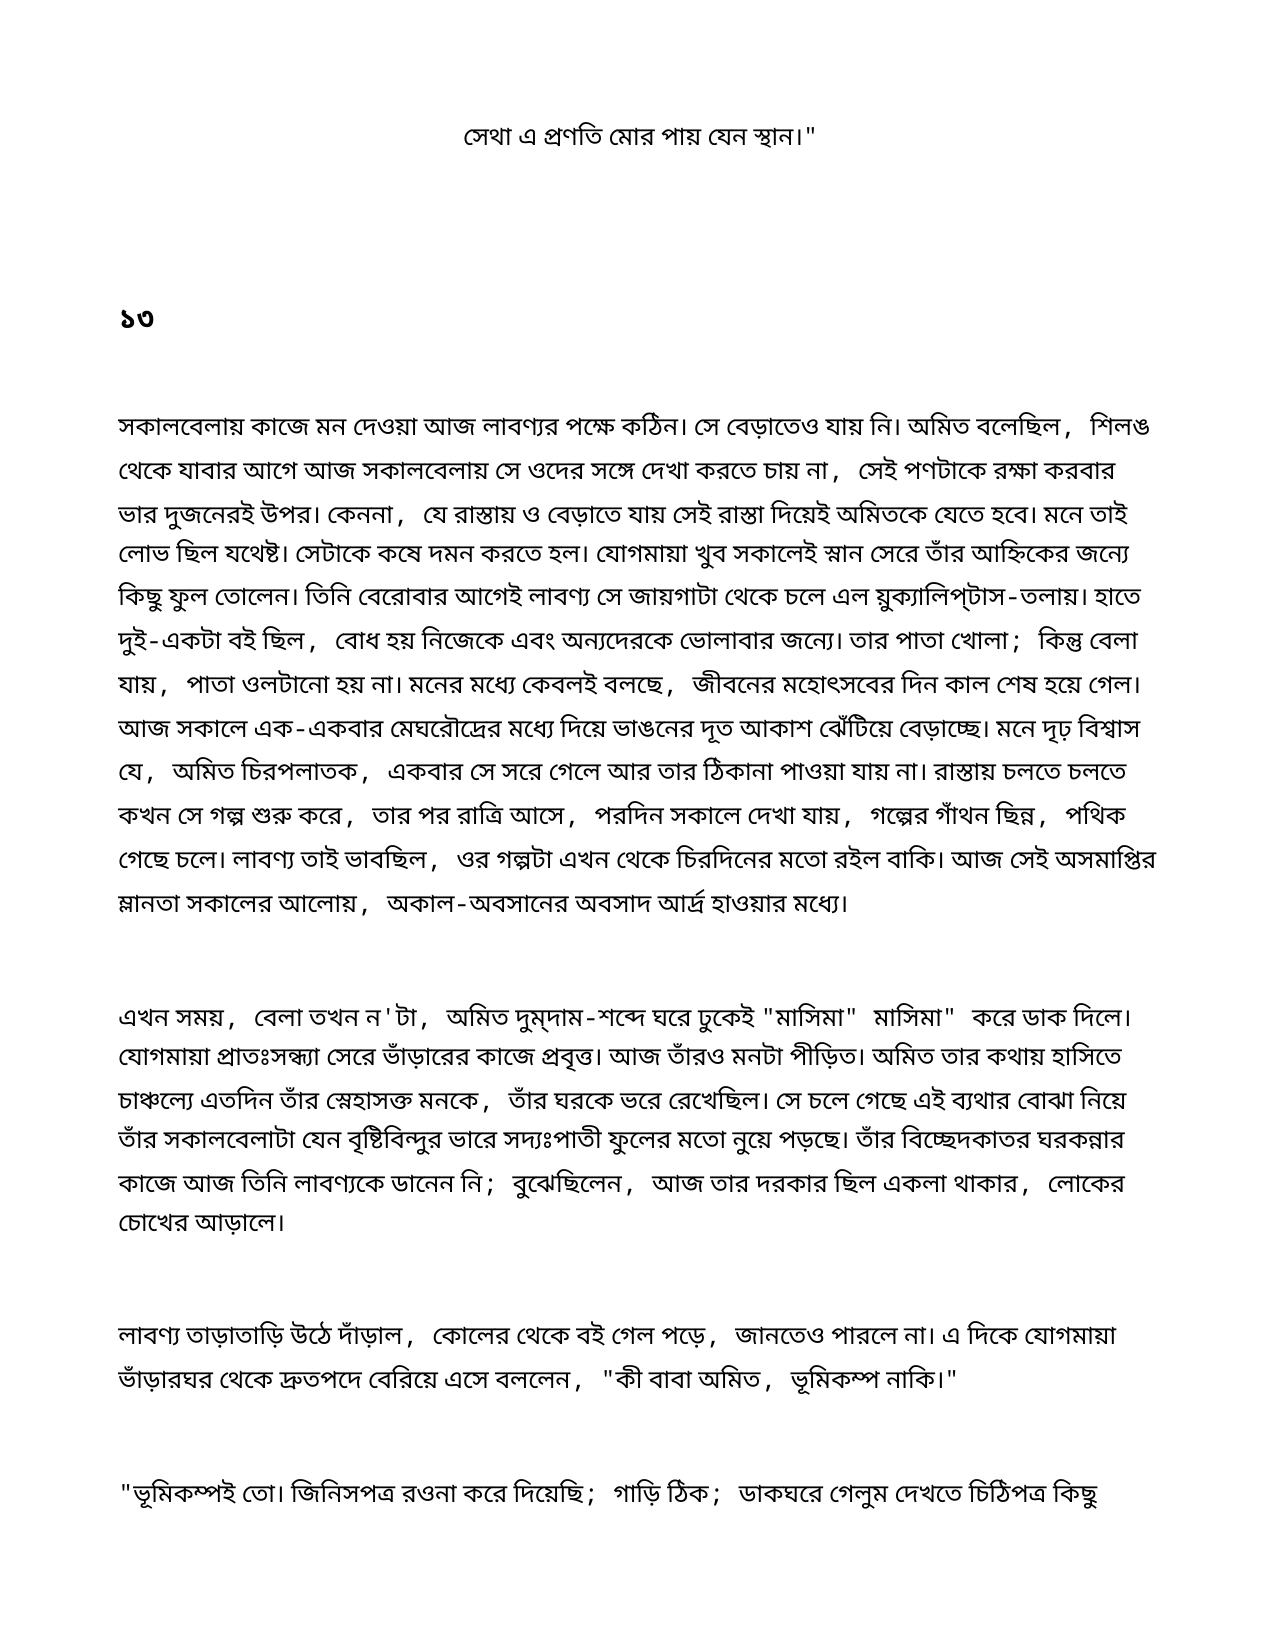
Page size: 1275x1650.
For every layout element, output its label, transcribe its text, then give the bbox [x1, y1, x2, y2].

text এখন সময়, বেলা তখন ন'টা, অমিত দুম্‌দাম-শব্দে ঘরে ঢুকেই "মাসিমা" মাসিমা" করে ডাক দিলে। যোগমায়া প্রাতঃসন্ধ্যা সেরে ভাঁড়ারের কাজে প্রবৃত্ত। আজ তাঁরও মনটা পীড়িত। অমিত তার কথায় হাসিতে চাঞ্চল্যে এতদিন তাঁর স্নেহাসক্ত মনকে, তাঁর ঘরকে ভরে রেখেছিল। সে চলে গেছে এই ব্যথার বোঝা নিয়ে তাঁর সকালবেলাটা যেন বৃষ্টিবিন্দুর ভারে সদ্যঃপাতী ফুলের মতো নুয়ে পড়ছে। তাঁর বিচ্ছেদকাতর ঘরকন্নার কাজে আজ তিনি লাবণ্যকে ডানেন নি; বুঝেছিলেন, আজ তার দরকার ছিল একলা থাকার, লোকের চোখের আড়ালে। [118, 1000, 1157, 1241]
text সকালবেলায় কাজে মন দেওয়া আজ লাবণ্যর পক্ষে কঠিন। সে বেড়াতেও যায় নি। অমিত বলেছিল, শিলঙ থেকে যাবার আগে আজ সকালবেলায় সে ওদের সঙ্গে দেখা করতে চায় না, সেই পণটাকে রক্ষা করবার ভার দুজনেরই উপর। কেননা, যে রাস্তায় ও বেড়াতে যায় সেই রাস্তা দিয়েই অমিতকে যেতে হবে। মনে তাই লোভ ছিল যথেষ্ট। সেটাকে কষে দমন করতে হল। যোগমায়া খুব সকালেই স্নান সেরে তাঁর আহ্নিকের জন্যে কিছু ফুল তোলেন। তিনি বেরোবার আগেই লাবণ্য সে জায়গাটা থেকে চলে এল য়ুক্যালিপ্‌টাস-তলায়। হাতে দুই-একটা বই ছিল, বোধ হয় নিজেকে এবং অন্যদেরকে ভোলাবার জন্যে। তার পাতা খোলা; কিন্তু বেলা যায়, পাতা ওলটানো হয় না। মনের মধ্যে কেবলই বলছে, জীবনের মহোৎসবের দিন কাল শেষ হয়ে গেল। আজ সকালে এক-একবার মেঘরৌদ্রের মধ্যে দিয়ে ভাঙনের দূত আকাশ ঝেঁটিয়ে বেড়াচ্ছে। মনে দৃঢ় বিশ্বাস যে, অমিত চিরপলাতক, একবার সে সরে গেলে আর তার ঠিকানা পাওয়া যায় না। রাস্তায় চলতে চলতে কখন সে গল্প শুরু করে, তার পর রাত্রি আসে, পরদিন সকালে দেখা যায়, গল্পের গাঁথন ছিন্ন, পথিক গেছে চলে। লাবণ্য তাই ভাবছিল, ওর গল্পটা এখন থেকে চিরদিনের মতো রইল বাকি। আজ সেই অসমাপ্তির ম্লানতা সকালের আলোয়, অকাল-অবসানের অবসাদ আর্দ্র হাওয়ার মধ্যে। [118, 409, 1157, 922]
text সেথা এ প্রণতি মোর পায় যেন স্থান।" [118, 118, 1157, 155]
text "ভূমিকম্পই তো। জিনিসপত্র রওনা করে দিয়েছি; গাড়ি ঠিক; ডাকঘরে গেলুম দেখতে চিঠিপত্র কিছু [118, 1476, 1157, 1513]
text লাবণ্য তাড়াতাড়ি উঠে দাঁড়াল, কোলের থেকে বই গেল পড়ে, জানতেও পারলে না। এ দিকে যোগমায়া ভাঁড়ারঘর থেকে দ্রুতপদে বেরিয়ে এসে বললেন, "কী বাবা অমিত, ভূমিকম্প নাকি।" [118, 1318, 1157, 1398]
subtitle ১৩ [118, 302, 1157, 341]
